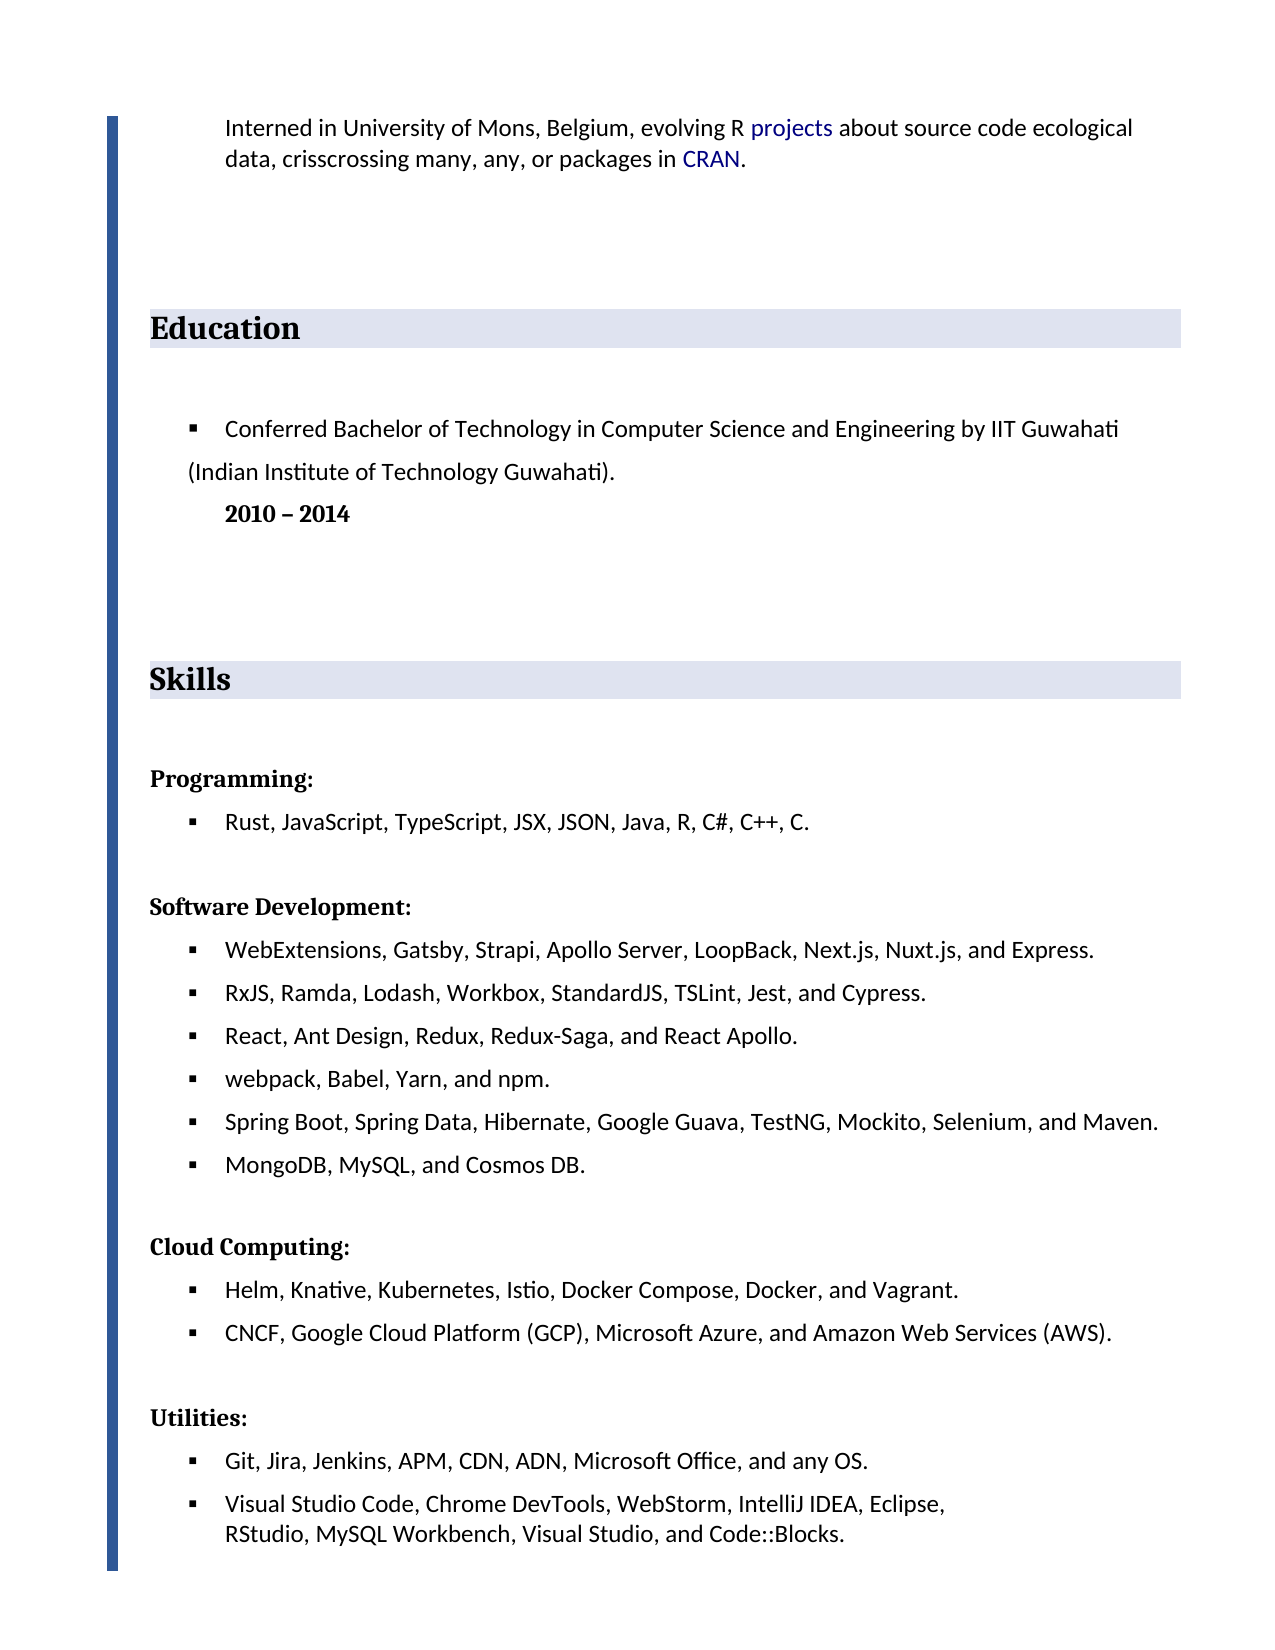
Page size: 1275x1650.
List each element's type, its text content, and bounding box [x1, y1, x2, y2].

title Git, Jira, Jenkins, APM, CDN, ADN, Microsoft Office, and any OS. [187, 1445, 1181, 1475]
title MongoDB, MySQL, and Cosmos DB. [187, 1149, 1181, 1179]
title RxJS, Ramda, Lodash, Workbox, StandardJS, TSLint, Jest, and Cypress. [187, 977, 1181, 1007]
title Cloud Computing: [150, 1233, 1181, 1262]
title Programming: [150, 765, 1181, 794]
title WebExtensions, Gatsby, Strapi, Apollo Server, LoopBack, Next.js, Nuxt.js, and Express. [187, 934, 1181, 964]
title Spring Boot, Spring Data, Hibernate, Google Guava, TestNG, Mockito, Selenium, and Maven. [187, 1106, 1181, 1136]
subtitle Skills [150, 661, 1181, 699]
title React, Ant Design, Redux, Redux-Saga, and React Apollo. [187, 1020, 1181, 1050]
text 2010 – 2014 [187, 499, 1181, 528]
text (Indian Institute of Technology Guwahati). [187, 456, 1181, 487]
list Conferred Bachelor of Technology in Computer Science and Engineering by IIT Guwahati [187, 413, 1181, 444]
title Software Development: [150, 893, 1181, 921]
title Helm, Knative, Kubernetes, Istio, Docker Compose, Docker, and Vagrant. [187, 1274, 1181, 1305]
title CNCF, Google Cloud Platform (GCP), Microsoft Azure, and Amazon Web Services (AWS). [187, 1317, 1181, 1348]
title Interned in University of Mons, Belgium, evolving R projects about source code ecological data, crisscrossing many, any, or packages in CRAN. [225, 112, 1181, 173]
subtitle Education [150, 309, 1181, 348]
title webpack, Babel, Yarn, and npm. [187, 1063, 1181, 1093]
title Rust, JavaScript, TypeScript, JSX, JSON, Java, R, C#, C++, C. [187, 807, 1181, 837]
title Visual Studio Code, Chrome DevTools, WebStorm, IntelliJ IDEA, Eclipse, RStudio, MySQL Workbench, Visual Studio, and Code::Blocks. [187, 1488, 1181, 1549]
title Utilities: [150, 1403, 1181, 1432]
